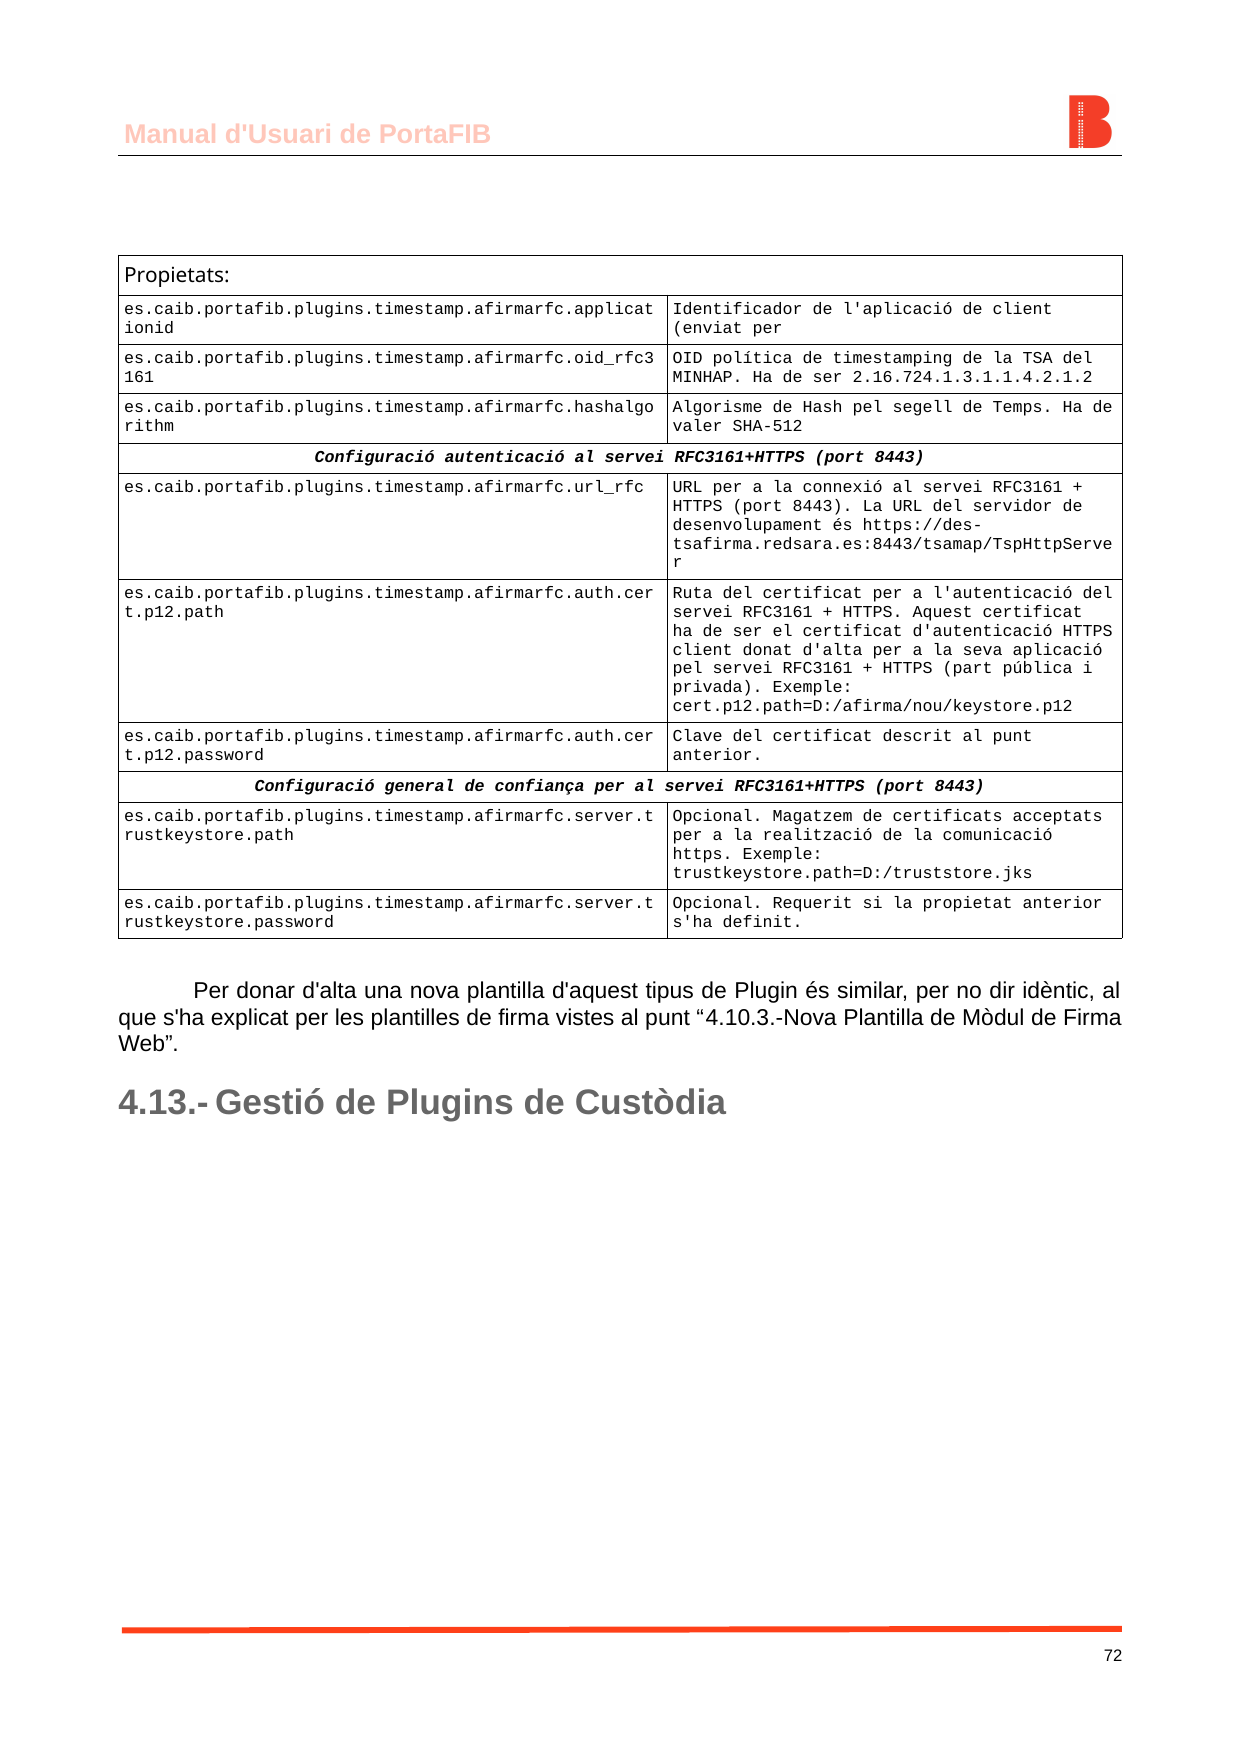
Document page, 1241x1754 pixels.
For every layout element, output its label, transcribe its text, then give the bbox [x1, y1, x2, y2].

table_cell es.caib.portafib.plugins.timestamp.afirmarfc.server.trustkeystore.password [119, 890, 667, 938]
table_cell Identificador de l'aplicació de client (enviat per [668, 296, 1122, 344]
table_cell es.caib.portafib.plugins.timestamp.afirmarfc.url_rfc [119, 474, 667, 579]
table_cell Configuració autenticació al servei RFC3161+HTTPS (port 8443) [119, 444, 1122, 473]
table_cell OID política de timestamping de la TSA del MINHAP. Ha de ser 2.16.724.1.3.1.1.4.2.1.2 [668, 345, 1122, 393]
table_cell Opcional. Requerit si la propietat anterior s'ha definit. [668, 890, 1122, 938]
text Per donar d'alta una nova plantilla d'aquest tipus de Plugin és similar, per no dir idèntic, al que s'ha explicat per les plantilles de firma vistes al punt “4.10.3.-Nova Plantilla de Mòdul de Firma Web”. [118, 977, 1122, 1056]
table_cell es.caib.portafib.plugins.timestamp.afirmarfc.applicationid [119, 296, 667, 344]
table_header Propietats: [119, 256, 1122, 294]
table_cell Opcional. Magatzem de certificats acceptats per a la realització de la comunicació https. Exemple: trustkeystore.path=D:/truststore.jks [668, 803, 1122, 889]
table_cell Ruta del certificat per a l'autenticació del servei RFC3161 + HTTPS. Aquest certificat ha de ser el certificat d'autenticació HTTPS client donat d'alta per a la seva aplicació pel servei RFC3161 + HTTPS (part pública i privada). Exemple: cert.p12.path=D:/afirma/nou/keystore.p12 [668, 580, 1122, 722]
table_cell es.caib.portafib.plugins.timestamp.afirmarfc.hashalgorithm [119, 394, 667, 442]
table_cell Configuració general de confiança per al servei RFC3161+HTTPS (port 8443) [119, 772, 1122, 802]
table_cell es.caib.portafib.plugins.timestamp.afirmarfc.server.trustkeystore.path [119, 803, 667, 889]
table_cell Clave del certificat descrit al punt anterior. [668, 723, 1122, 771]
table_cell es.caib.portafib.plugins.timestamp.afirmarfc.auth.cert.p12.password [119, 723, 667, 771]
picture [1063, 94, 1117, 150]
table_cell Algorisme de Hash pel segell de Temps. Ha de valer SHA-512 [668, 394, 1122, 442]
subtitle Gestió de Plugins de Custòdia [118, 1081, 1122, 1122]
table_cell URL per a la connexió al servei RFC3161 + HTTPS (port 8443). La URL del servidor de desenvolupament és https://des-tsafirma.redsara.es:8443/tsamap/TspHttpServer [668, 474, 1122, 579]
table_cell es.caib.portafib.plugins.timestamp.afirmarfc.auth.cert.p12.path [119, 580, 667, 722]
table_cell es.caib.portafib.plugins.timestamp.afirmarfc.oid_rfc3161 [119, 345, 667, 393]
